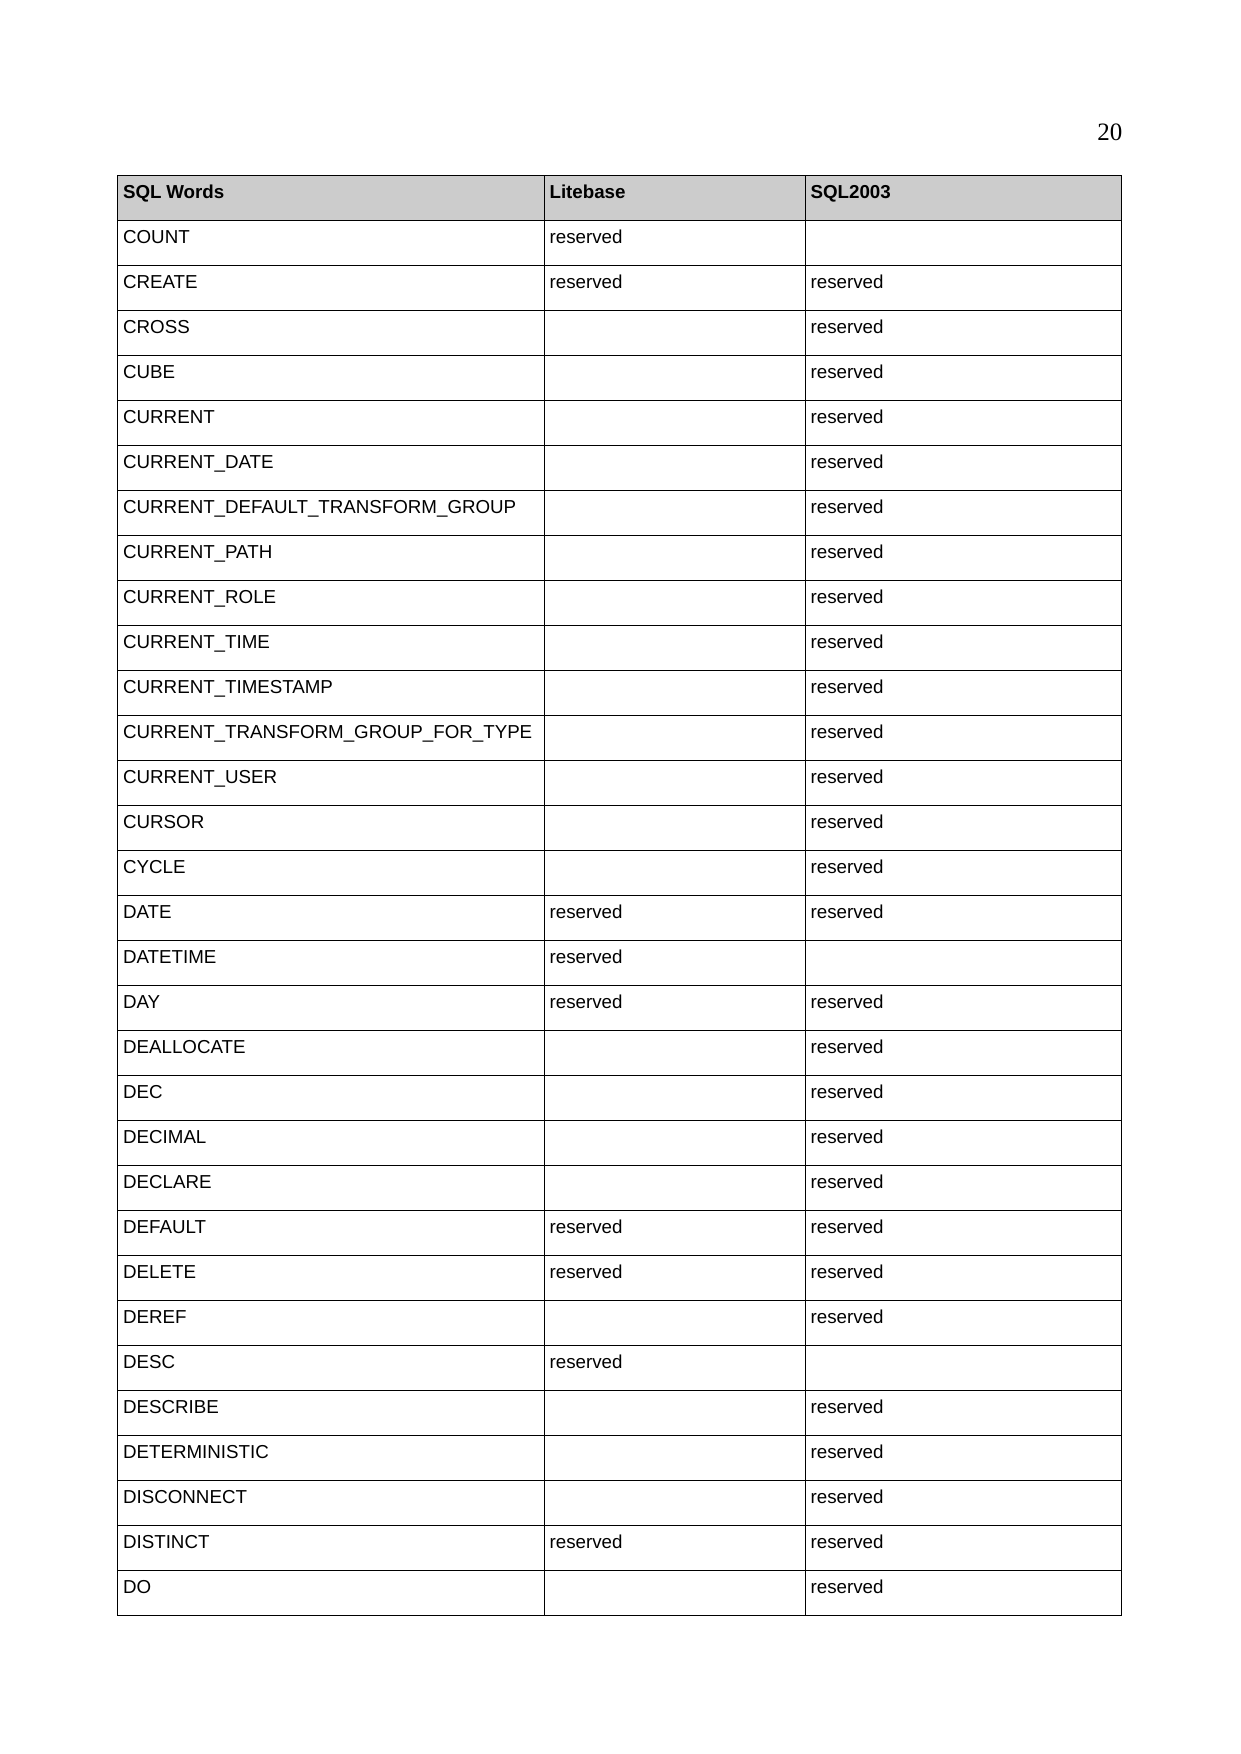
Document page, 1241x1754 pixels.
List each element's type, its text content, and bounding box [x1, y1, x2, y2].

table_cell DEFAULT [118, 1211, 544, 1255]
table_cell reserved [806, 851, 1121, 895]
table_cell CURRENT_USER [118, 761, 544, 805]
table_cell [545, 716, 805, 760]
table_cell DEREF [118, 1301, 544, 1345]
table_cell DETERMINISTIC [118, 1436, 544, 1480]
table_cell reserved [806, 1256, 1121, 1300]
table_cell [545, 401, 805, 445]
table_cell reserved [806, 491, 1121, 535]
table_cell reserved [806, 311, 1121, 355]
table_cell [545, 1571, 805, 1615]
table_cell [806, 221, 1121, 265]
table_cell DESC [118, 1346, 544, 1390]
table_cell DISTINCT [118, 1526, 544, 1570]
table_cell reserved [806, 1301, 1121, 1345]
table_cell reserved [806, 986, 1121, 1030]
table_cell reserved [806, 266, 1121, 310]
table_cell reserved [806, 401, 1121, 445]
table_cell reserved [806, 806, 1121, 850]
table_cell DECLARE [118, 1166, 544, 1210]
table_cell CURRENT_TIMESTAMP [118, 671, 544, 715]
table_cell [545, 1391, 805, 1435]
table_cell CURRENT_ROLE [118, 581, 544, 625]
table_cell reserved [545, 1256, 805, 1300]
table_cell DEC [118, 1076, 544, 1120]
table_cell reserved [806, 626, 1121, 670]
table_cell reserved [806, 1211, 1121, 1255]
table_cell [545, 536, 805, 580]
table_cell COUNT [118, 221, 544, 265]
table_header Litebase [545, 176, 805, 220]
table_cell DATETIME [118, 941, 544, 985]
table_cell CURRENT_TRANSFORM_GROUP_FOR_TYPE [118, 716, 544, 760]
table_cell DISCONNECT [118, 1481, 544, 1525]
table_cell reserved [806, 761, 1121, 805]
table_cell [545, 671, 805, 715]
table_cell reserved [806, 536, 1121, 580]
table_cell [545, 806, 805, 850]
table_cell reserved [545, 1526, 805, 1570]
table_cell [545, 1436, 805, 1480]
table_cell [806, 1346, 1121, 1390]
table_cell reserved [806, 896, 1121, 940]
table_cell CURRENT_PATH [118, 536, 544, 580]
table_cell [545, 761, 805, 805]
table_cell reserved [545, 896, 805, 940]
table_cell [545, 1301, 805, 1345]
table_cell CURSOR [118, 806, 544, 850]
table_cell [545, 581, 805, 625]
table_header SQL2003 [806, 176, 1121, 220]
table_cell reserved [545, 221, 805, 265]
table_cell CURRENT_DEFAULT_TRANSFORM_GROUP [118, 491, 544, 535]
table_cell reserved [806, 446, 1121, 490]
table_cell [545, 851, 805, 895]
table_cell [545, 356, 805, 400]
table_cell [806, 941, 1121, 985]
table_cell reserved [806, 1121, 1121, 1165]
table_cell [545, 1121, 805, 1165]
table_header SQL Words [118, 176, 544, 220]
table_cell [545, 446, 805, 490]
table_cell CURRENT_DATE [118, 446, 544, 490]
table_cell DESCRIBE [118, 1391, 544, 1435]
table_cell reserved [545, 266, 805, 310]
table_cell reserved [545, 1346, 805, 1390]
table_cell reserved [806, 1031, 1121, 1075]
table_cell CUBE [118, 356, 544, 400]
table_cell CREATE [118, 266, 544, 310]
table_cell reserved [545, 986, 805, 1030]
table_cell reserved [806, 1436, 1121, 1480]
table_cell [545, 1481, 805, 1525]
table_cell [545, 1166, 805, 1210]
table_cell DECIMAL [118, 1121, 544, 1165]
table_cell [545, 1031, 805, 1075]
table_cell reserved [806, 716, 1121, 760]
table_cell CYCLE [118, 851, 544, 895]
table_cell CROSS [118, 311, 544, 355]
table_cell reserved [545, 941, 805, 985]
table_cell DEALLOCATE [118, 1031, 544, 1075]
table_cell reserved [806, 581, 1121, 625]
table_cell [545, 1076, 805, 1120]
table_cell [545, 626, 805, 670]
table_cell CURRENT_TIME [118, 626, 544, 670]
table_cell DAY [118, 986, 544, 1030]
table_cell reserved [545, 1211, 805, 1255]
table_cell DELETE [118, 1256, 544, 1300]
table_cell DO [118, 1571, 544, 1615]
table_cell DATE [118, 896, 544, 940]
table_cell reserved [806, 1166, 1121, 1210]
table_cell reserved [806, 1391, 1121, 1435]
table_cell [545, 491, 805, 535]
table_cell reserved [806, 1481, 1121, 1525]
table_cell [545, 311, 805, 355]
table_cell reserved [806, 1076, 1121, 1120]
table_cell reserved [806, 1526, 1121, 1570]
table_cell reserved [806, 1571, 1121, 1615]
table_cell CURRENT [118, 401, 544, 445]
table_cell reserved [806, 356, 1121, 400]
table_cell reserved [806, 671, 1121, 715]
